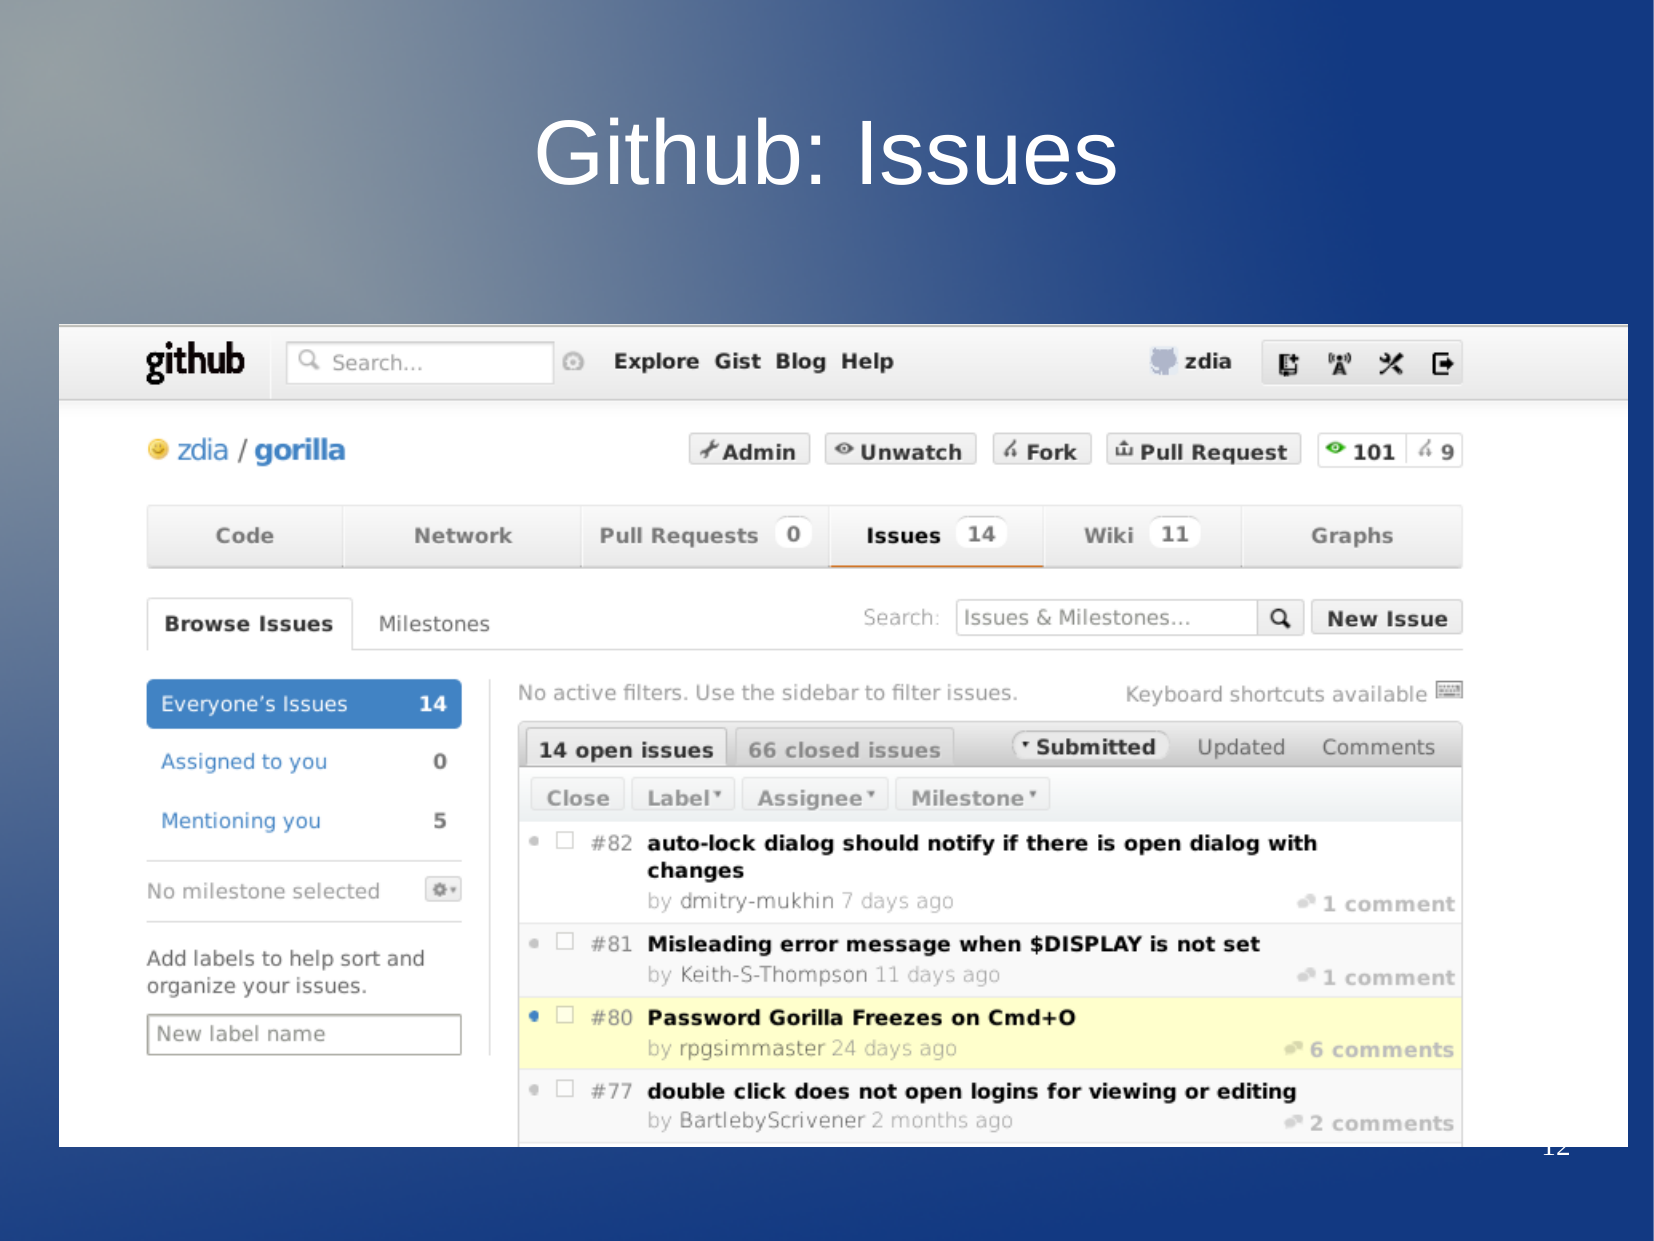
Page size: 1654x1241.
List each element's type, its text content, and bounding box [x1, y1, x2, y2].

title Github: Issues [82, 49, 1571, 257]
picture [0, 0, 1654, 1241]
